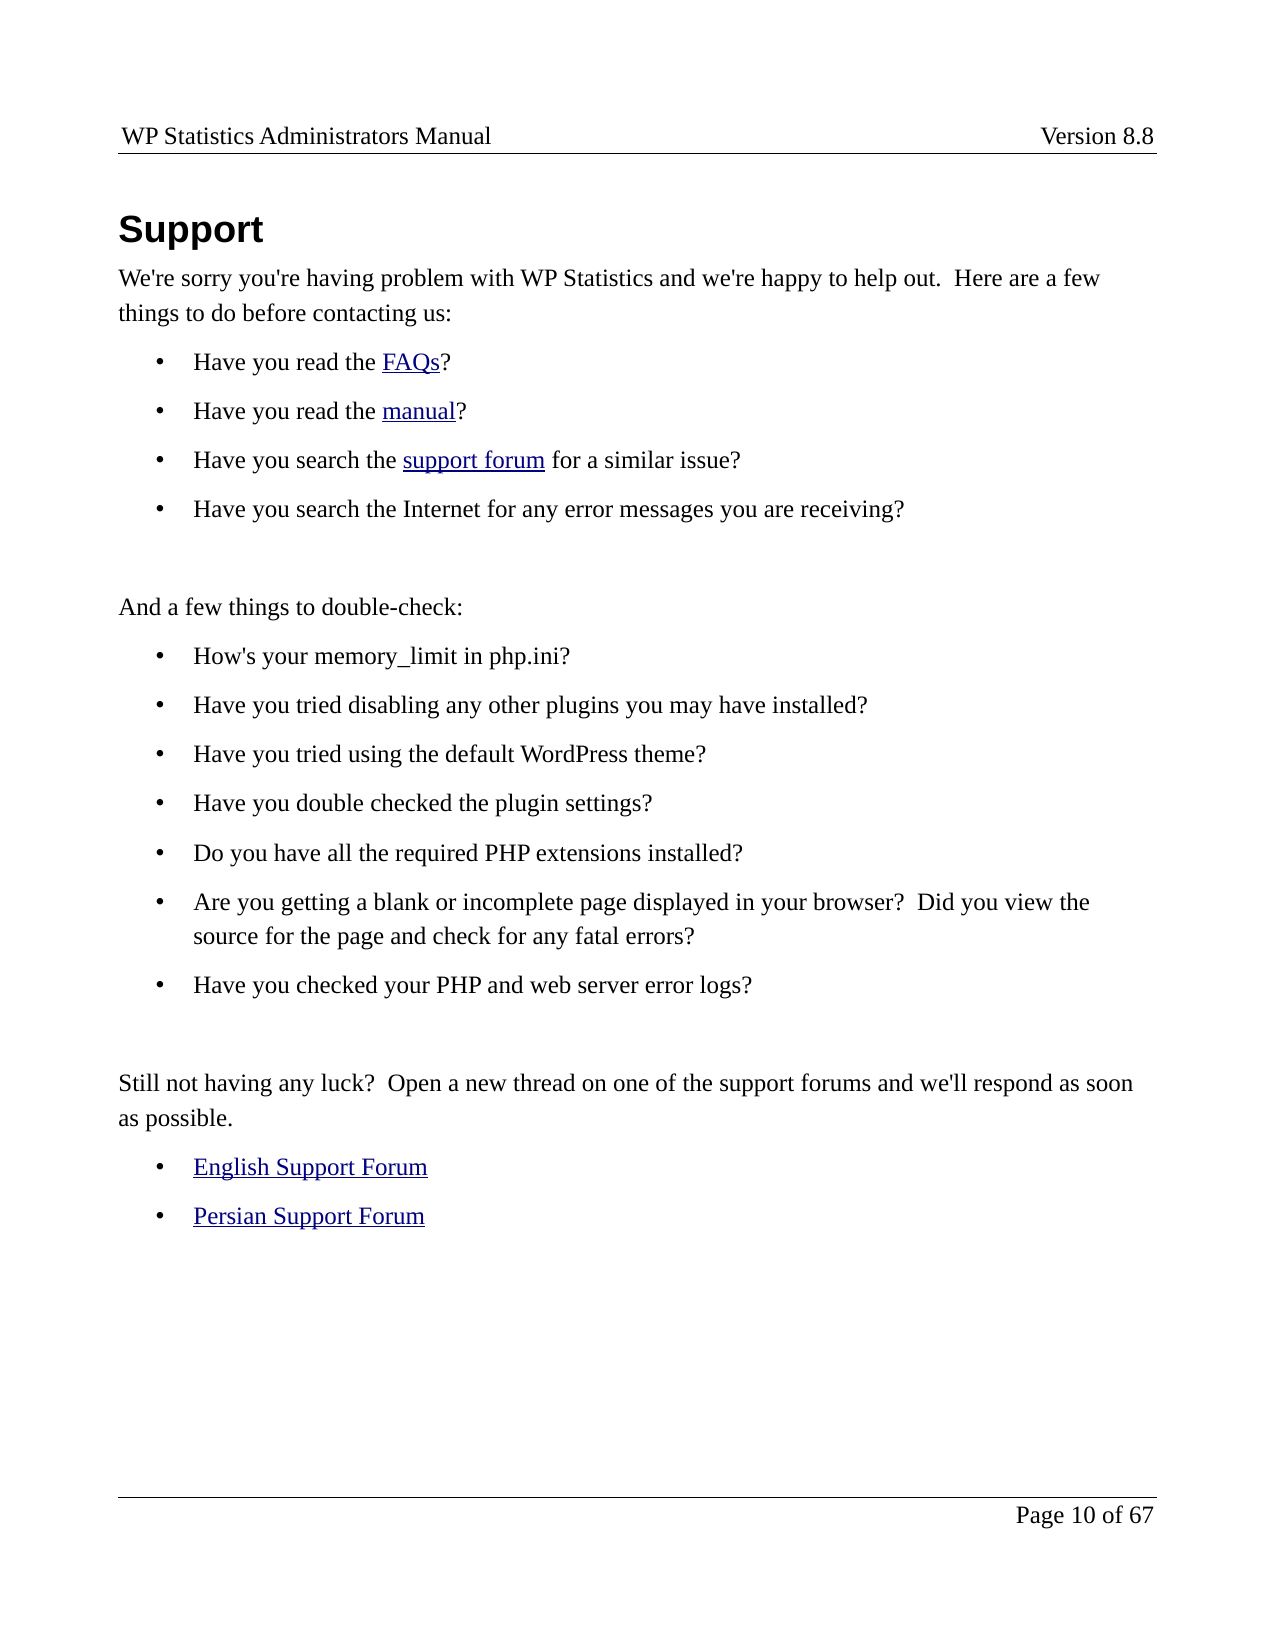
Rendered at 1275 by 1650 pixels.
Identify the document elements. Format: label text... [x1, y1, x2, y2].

list Have you tried using the default WordPress theme? [156, 739, 1157, 768]
text Still not having any luck? Open a new thread on one of the support forums and we'll respond as soon as possible. [118, 1068, 1157, 1132]
list Are you getting a blank or incomplete page displayed in your browser? Did you view the source for the page and check for any fatal errors? [156, 887, 1157, 950]
list Persian Support Forum [156, 1201, 1157, 1230]
list Do you have all the required PHP extensions installed? [156, 838, 1157, 866]
list Have you checked your PHP and web server error logs? [156, 970, 1157, 999]
list How's your memory_limit in php.ini? [156, 641, 1157, 670]
list Have you search the support forum for a similar issue? [156, 445, 1157, 474]
list Have you search the Internet for any error messages you are receiving? [156, 494, 1157, 523]
subtitle Support [118, 207, 1157, 251]
list Have you read the FAQs? [156, 347, 1157, 376]
list Have you tried disabling any other plugins you may have installed? [156, 690, 1157, 719]
list English Support Forum [156, 1152, 1157, 1181]
list Have you read the manual? [156, 396, 1157, 425]
text And a few things to double-check: [118, 592, 1157, 621]
list Have you double checked the plugin settings? [156, 788, 1157, 817]
text We're sorry you're having problem with WP Statistics and we're happy to help out. Here are a few things to do before contacting us: [118, 263, 1157, 327]
